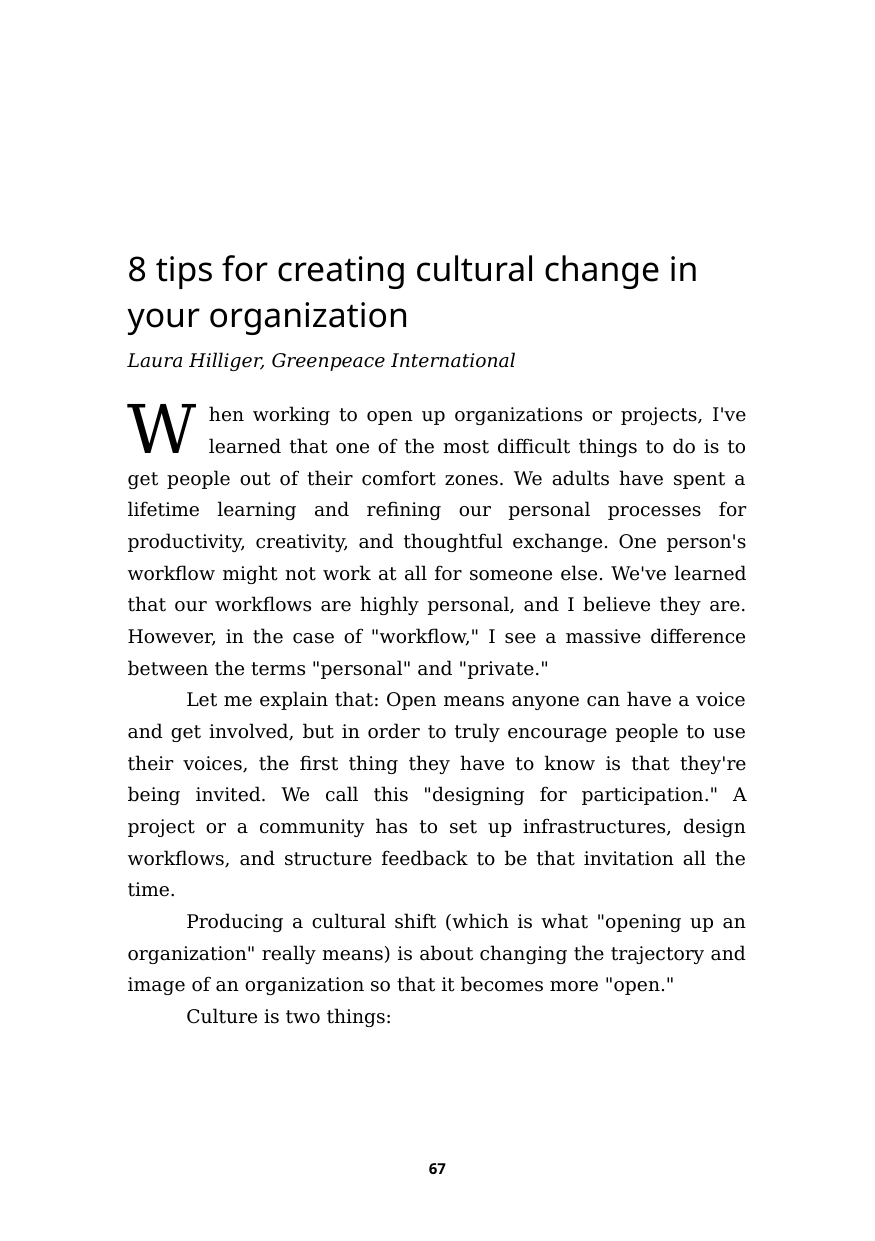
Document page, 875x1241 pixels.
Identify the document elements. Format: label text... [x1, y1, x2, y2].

text Laura Hilliger, Greenpeace International [127, 350, 747, 372]
text Let me explain that: Open means anyone can have a voice and get involved, but in order to truly encourage people to use their voices, the first thing they have to know is that they're being invited. We call this "designing for participation." A project or a community has to set up infrastructures, design workflows, and structure feedback to be that invitation all the time. [127, 689, 747, 901]
text When working to open up organizations or projects, I've learned that one of the most difficult things to do is to get people out of their comfort zones. We adults have spent a lifetime learning and refining our personal processes for productivity, creativity, and thoughtful exchange. One person's workflow might not work at all for someone else. We've learned that our workflows are highly personal, and I believe they are. However, in the case of "workflow," I see a massive difference between the terms "personal" and "private." [127, 404, 747, 679]
text Culture is two things: [127, 1006, 747, 1028]
subtitle 8 tips for creating cultural change in your organization [127, 246, 747, 338]
text Producing a cultural shift (which is what "opening up an organization" really means) is about changing the trajectory and image of an organization so that it becomes more "open." [127, 911, 747, 996]
